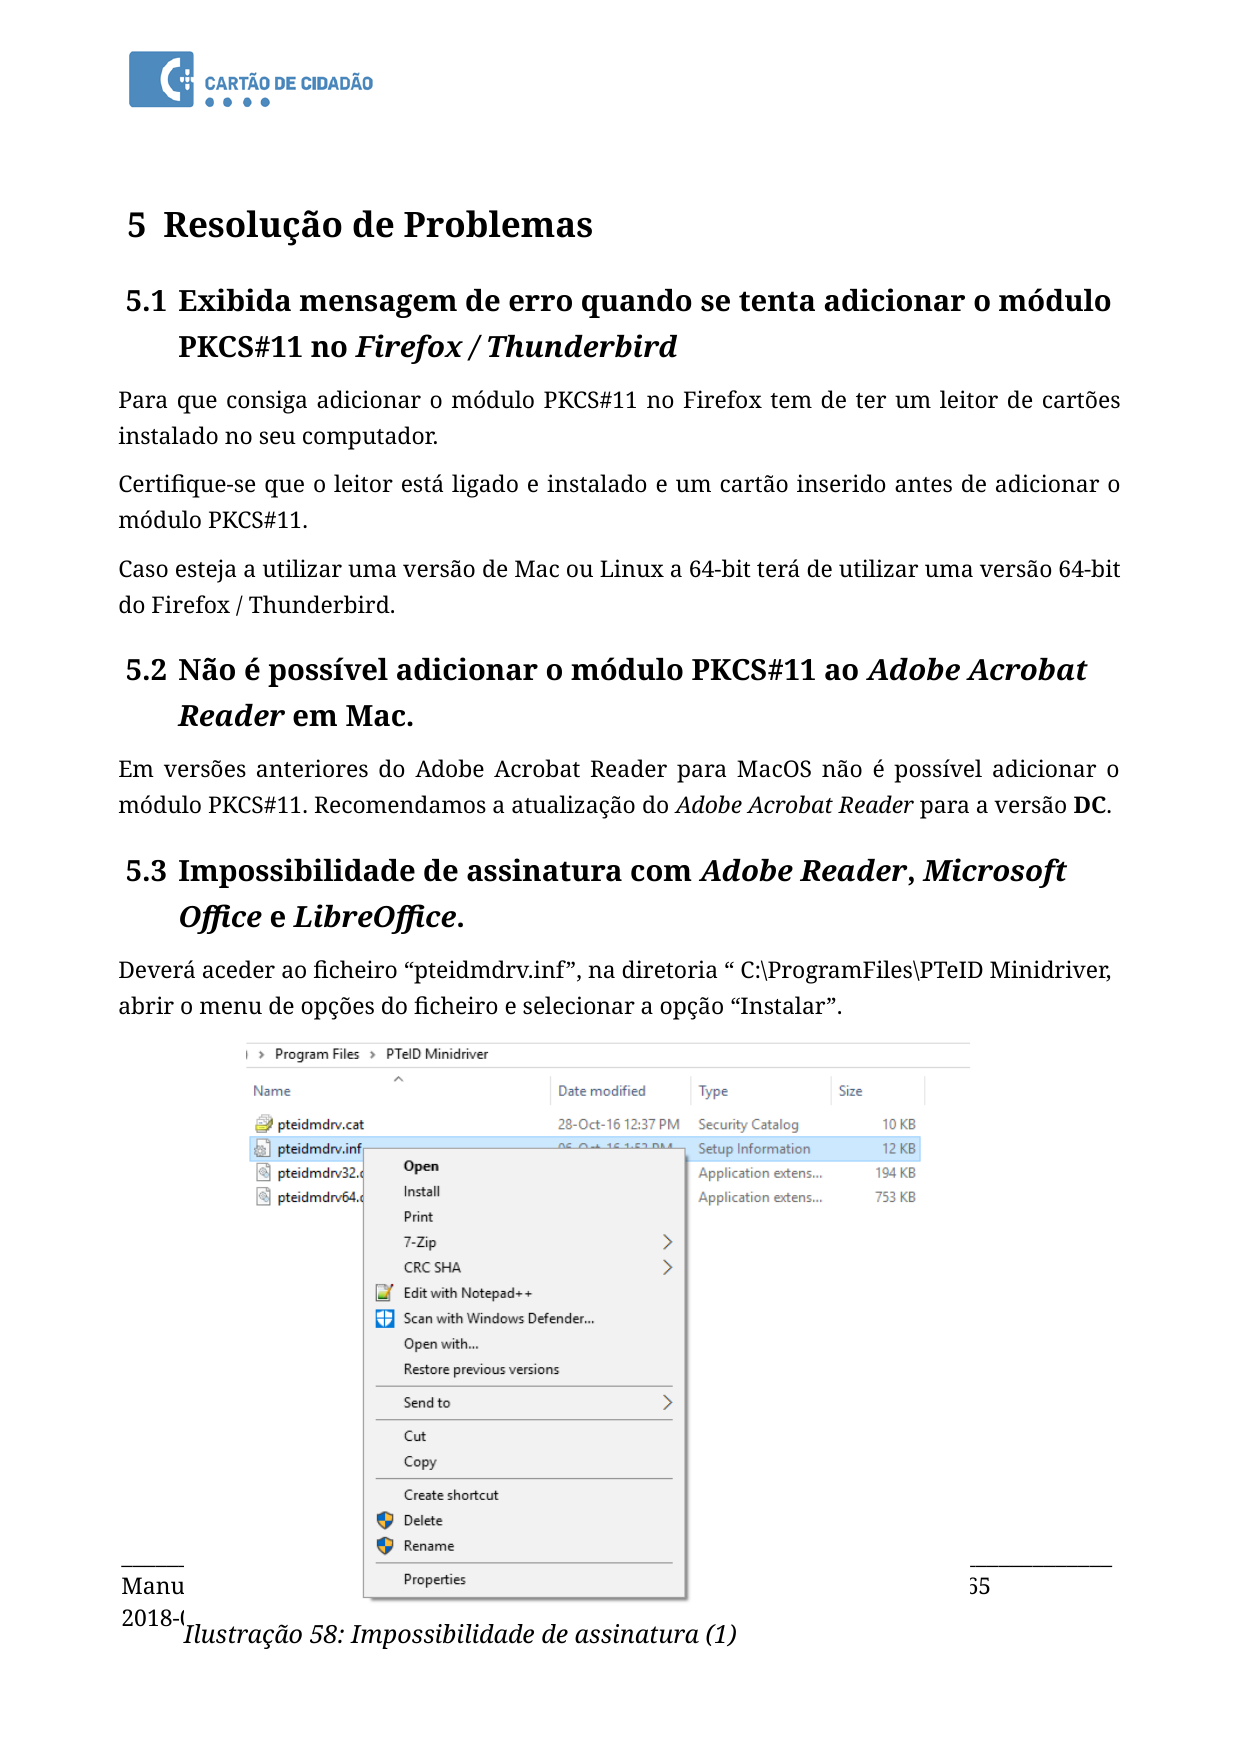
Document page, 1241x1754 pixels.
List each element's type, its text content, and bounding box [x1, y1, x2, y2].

text Deverá aceder ao ficheiro “pteidmdrv.inf”, na diretoria “ C:\ProgramFiles\PTeID Minidriver, abrir o menu de opções do ficheiro e selecionar a opção “Instalar”. [118, 954, 1122, 1021]
picture [246, 1037, 970, 1612]
text Em versões anteriores do Adobe Acrobat Reader para MacOS não é possível adicionar o módulo PKCS#11. Recomendamos a atualização do Adobe Acrobat Reader para a versão DC. [118, 753, 1122, 821]
text Para que consiga adicionar o módulo PKCS#11 no Firefox tem de ter um leitor de cartões instalado no seu computador. [118, 384, 1122, 451]
subtitle Resolução de Problemas [118, 200, 1122, 248]
text Caso esteja a utilizar uma versão de Mac ou Linux a 64-bit terá de utilizar uma versão 64-bit do Firefox / Thunderbird. [118, 553, 1122, 620]
subtitle Impossibilidade de assinatura com Adobe Reader, Microsoft Office e LibreOffice. [118, 850, 1122, 936]
subtitle Não é possível adicionar o módulo PKCS#11 ao Adobe Acrobat Reader em Mac. [118, 649, 1122, 735]
subtitle Exibida mensagem de erro quando se tenta adicionar o módulo PKCS#11 no Firefox / Thunderbird [118, 280, 1122, 366]
picture [127, 45, 420, 115]
text Ilustração 58: Impossibilidade de assinatura (1) [184, 1612, 907, 1650]
text Certifique-se que o leitor está ligado e instalado e um cartão inserido antes de adicionar o módulo PKCS#11. [118, 468, 1122, 536]
